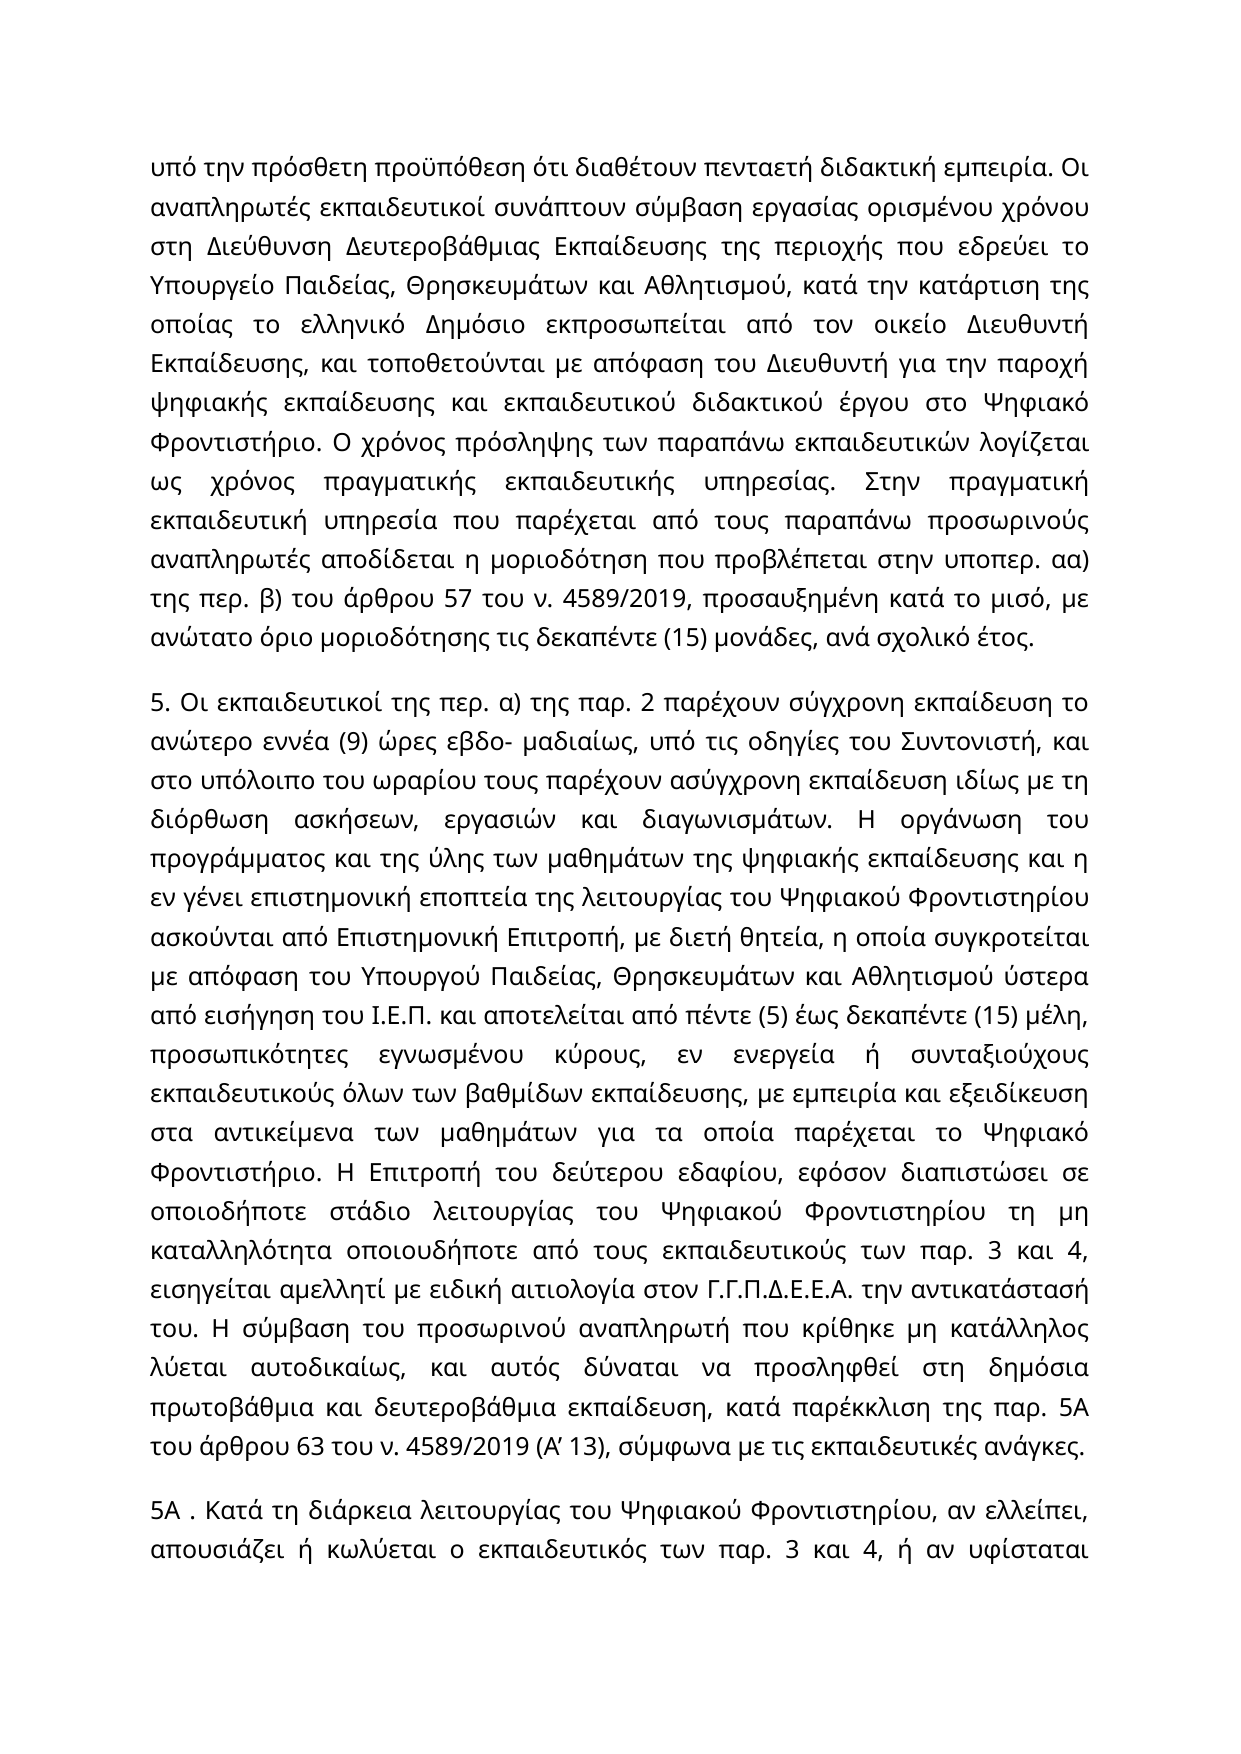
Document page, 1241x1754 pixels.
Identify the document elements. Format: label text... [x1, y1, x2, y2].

text 5. Οι εκπαιδευτικοί της περ. α) της παρ. 2 παρέχουν σύγχρονη εκπαίδευση το ανώτερο εννέα (9) ώρες εβδο- μαδιαίως, υπό τις οδηγίες του Συντονιστή, και στο υπόλοιπο του ωραρίου τους παρέχουν ασύγχρονη εκπαίδευση ιδίως με τη διόρθωση ασκήσεων, εργασιών και διαγωνισμάτων. Η οργάνωση του προγράμματος και της ύλης των μαθημάτων της ψηφιακής εκπαίδευσης και η εν γένει επιστημονική εποπτεία της λειτουργίας του Ψηφιακού Φροντιστηρίου ασκούνται από Επιστημονική Επιτροπή, με διετή θητεία, η οποία συγκροτείται με απόφαση του Υπουργού Παιδείας, Θρησκευμάτων και Αθλητισμού ύστερα από εισήγηση του Ι.Ε.Π. και αποτελείται από πέντε (5) έως δεκαπέντε (15) μέλη, προσωπικότητες εγνωσμένου κύρους, εν ενεργεία ή συνταξιούχους εκπαιδευτικούς όλων των βαθμίδων εκπαίδευσης, με εμπειρία και εξειδίκευση στα αντικείμενα των μαθημάτων για τα οποία παρέχεται το Ψηφιακό Φροντιστήριο. Η Επιτροπή του δεύτερου εδαφίου, εφόσον διαπιστώσει σε οποιοδήποτε στάδιο λειτουργίας του Ψηφιακού Φροντιστηρίου τη μη καταλληλότητα οποιουδήποτε από τους εκπαιδευτικούς των παρ. 3 και 4, εισηγείται αμελλητί με ειδική αιτιολογία στον Γ.Γ.Π.Δ.Ε.Ε.Α. την αντικατάστασή του. Η σύμβαση του προσωρινού αναπληρωτή που κρίθηκε μη κατάλληλος λύεται αυτοδικαίως, και αυτός δύναται να προσληφθεί στη δημόσια πρωτοβάθμια και δευτεροβάθμια εκπαίδευση, κατά παρέκκλιση της παρ. 5Α του άρθρου 63 του ν. 4589/2019 (Α’ 13), σύμφωνα με τις εκπαιδευτικές ανάγκες. [150, 684, 1090, 1462]
text 5Α . Κατά τη διάρκεια λειτουργίας του Ψηφιακού Φροντιστηρίου, αν ελλείπει, απουσιάζει ή κωλύεται ο εκπαιδευτικός των παρ. 3 και 4, ή αν υφίσταται [150, 1492, 1090, 1566]
text υπό την πρόσθετη προϋπόθεση ότι διαθέτουν πενταετή διδακτική εμπειρία. Οι αναπληρωτές εκπαιδευτικοί συνάπτουν σύμβαση εργασίας ορισμένου χρόνου στη Διεύθυνση Δευτεροβάθμιας Εκπαίδευσης της περιοχής που εδρεύει το Υπουργείο Παιδείας, Θρησκευμάτων και Αθλητισμού, κατά την κατάρτιση της οποίας το ελληνικό Δημόσιο εκπροσωπείται από τον οικείο Διευθυντή Εκπαίδευσης, και τοποθετούνται με απόφαση του Διευθυντή για την παροχή ψηφιακής εκπαίδευσης και εκπαιδευτικού διδακτικού έργου στο Ψηφιακό Φροντιστήριο. Ο χρόνος πρόσληψης των παραπάνω εκπαιδευτικών λογίζεται ως χρόνος πραγματικής εκπαιδευτικής υπηρεσίας. Στην πραγματική εκπαιδευτική υπηρεσία που παρέχεται από τους παραπάνω προσωρινούς αναπληρωτές αποδίδεται η μοριοδότηση που προβλέπεται στην υποπερ. αα) της περ. β) του άρθρου 57 του ν. 4589/2019, προσαυξημένη κατά το μισό, με ανώτατο όριο μοριοδότησης τις δεκαπέντε (15) μονάδες, ανά σχολικό έτος. [150, 150, 1090, 654]
